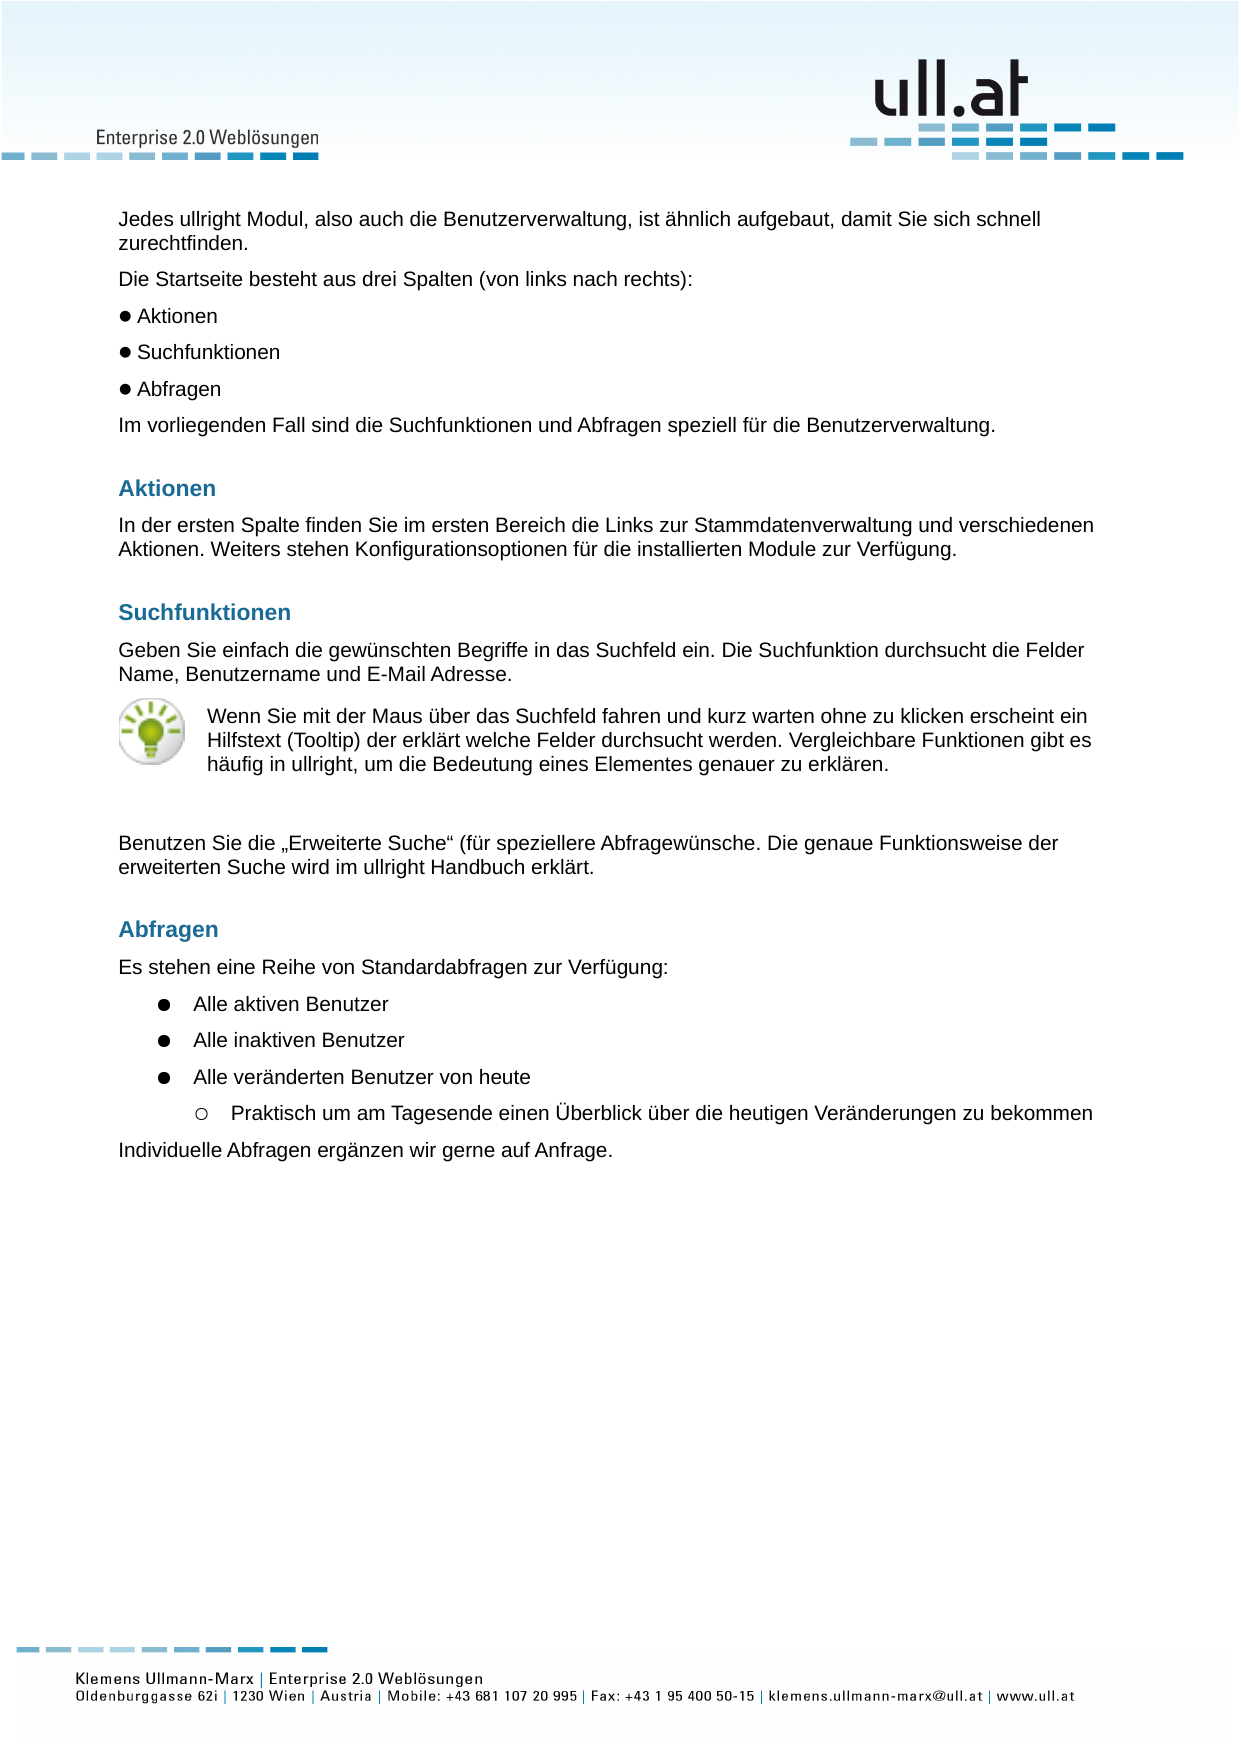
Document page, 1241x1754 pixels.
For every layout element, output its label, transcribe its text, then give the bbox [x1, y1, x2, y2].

list Abfragen [118, 377, 1122, 401]
text Wenn Sie mit der Maus über das Suchfeld fahren und kurz warten ohne zu klicken erscheint ein Hilfstext (Tooltip) der erklärt welche Felder durchsucht werden. Vergleichbare Funktionen gibt es häufig in ullright, um die Bedeutung eines Elementes genauer zu erklären. [119, 698, 1122, 782]
text Geben Sie einfach die gewünschten Begriffe in das Suchfeld ein. Die Suchfunktion durchsucht die Felder Name, Benutzername und E-Mail Adresse. [118, 638, 1122, 686]
list Suchfunktionen [118, 340, 1122, 364]
text Die Startseite besteht aus drei Spalten (von links nach rechts): [118, 267, 1122, 291]
text Im vorliegenden Fall sind die Suchfunktionen und Abfragen speziell für die Benutzerverwaltung. [118, 413, 1122, 437]
list Alle aktiven Benutzer [156, 991, 1122, 1016]
text Benutzen Sie die „Erweiterte Suche“ (für speziellere Abfragewünsche. Die genaue Funktionsweise der erweiterten Suche wird im ullright Handbuch erklärt. [118, 831, 1122, 879]
list Aktionen [118, 304, 1122, 328]
subtitle Suchfunktionen [118, 599, 1122, 625]
text Es stehen eine Reihe von Standardabfragen zur Verfügung: [118, 955, 1122, 979]
list Alle inaktiven Benutzer [156, 1028, 1122, 1052]
text In der ersten Spalte finden Sie im ersten Bereich die Links zur Stammdatenverwaltung und verschiedenen Aktionen. Weiters stehen Konfigurationsoptionen für die installierten Module zur Verfügung. [118, 513, 1122, 561]
picture [16, 1647, 1230, 1745]
text Individuelle Abfragen ergänzen wir gerne auf Anfrage. [118, 1138, 1122, 1162]
picture [1, 1, 1239, 160]
subtitle Aktionen [118, 474, 1122, 501]
text Jedes ullright Modul, also auch die Benutzerverwaltung, ist ähnlich aufgebaut, damit Sie sich schnell zurechtfinden. [118, 207, 1122, 255]
list Praktisch um am Tagesende einen Überblick über die heutigen Veränderungen zu bekommen [193, 1101, 1122, 1125]
subtitle Abfragen [118, 916, 1122, 942]
list Alle veränderten Benutzer von heute [156, 1064, 1122, 1089]
